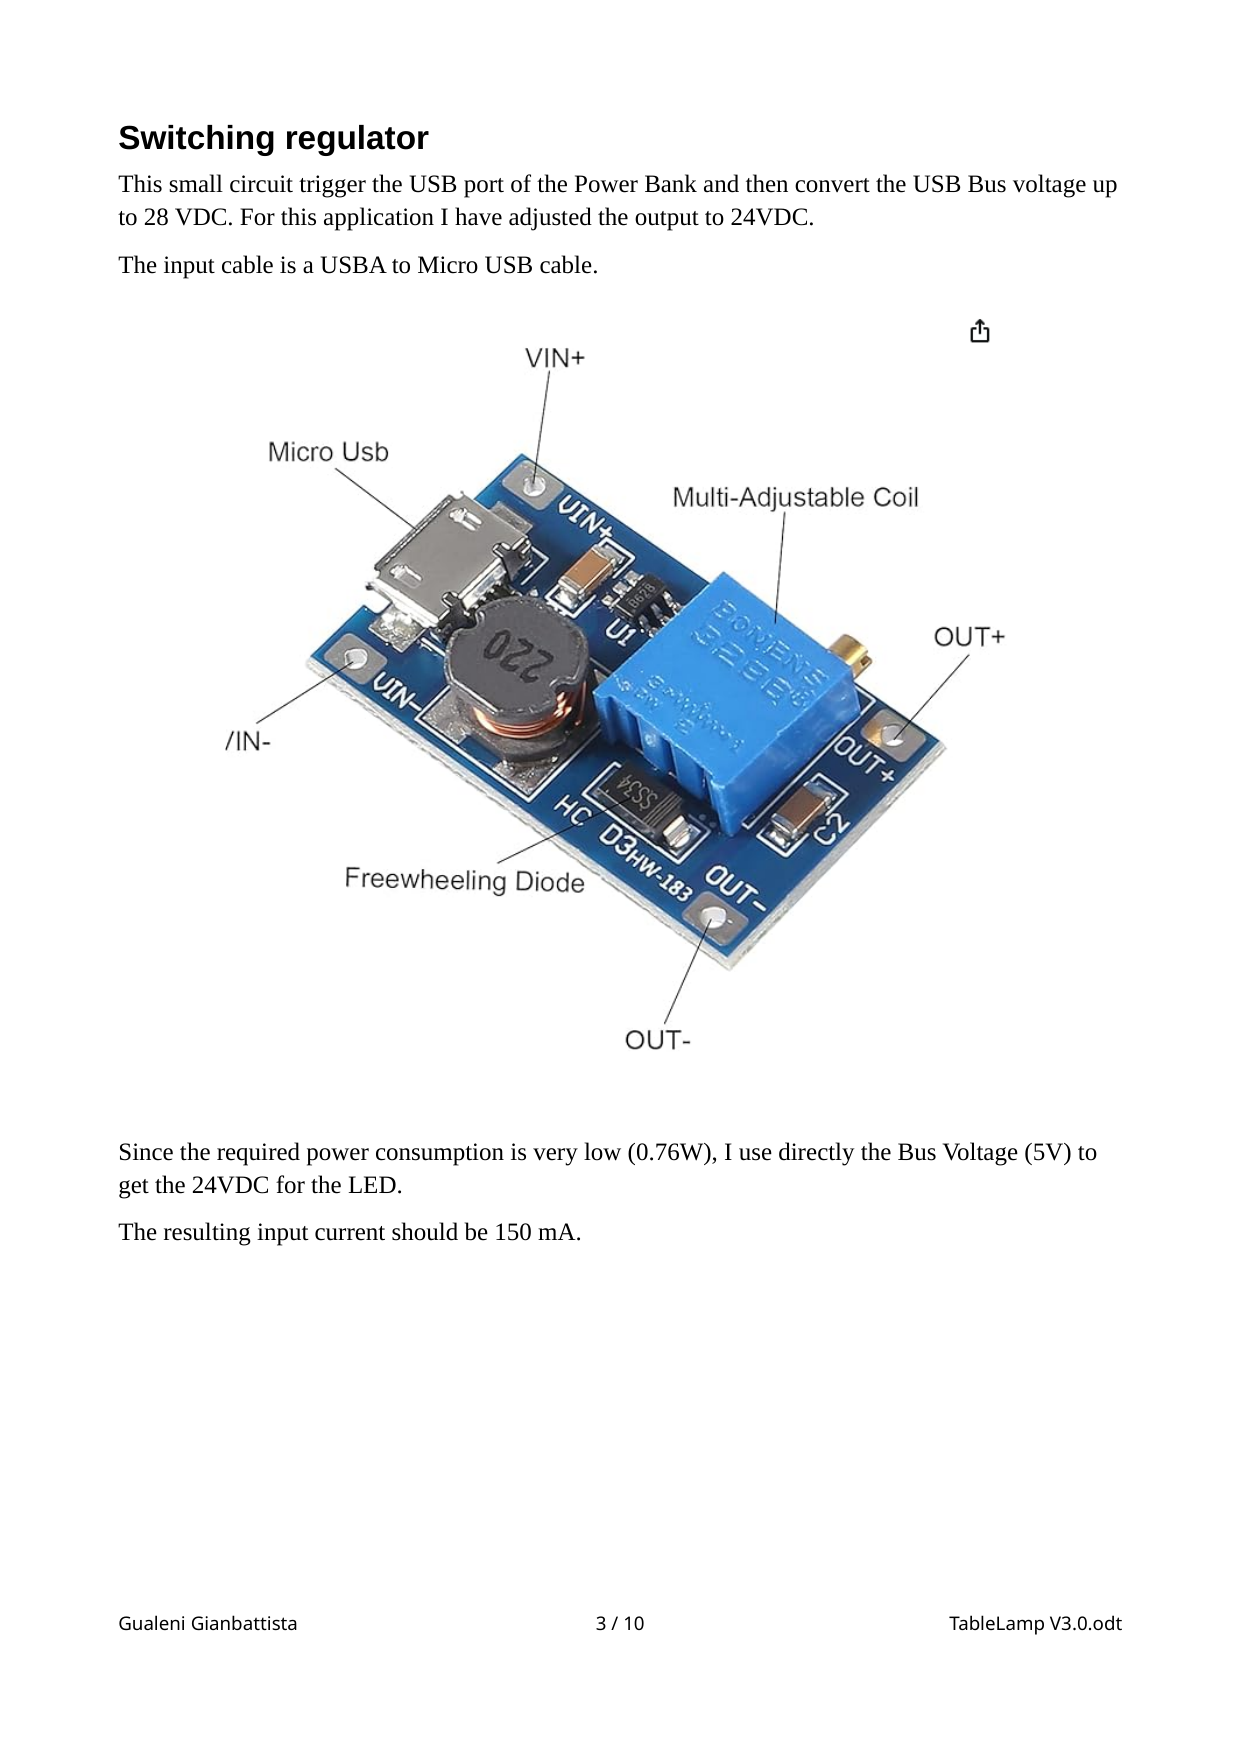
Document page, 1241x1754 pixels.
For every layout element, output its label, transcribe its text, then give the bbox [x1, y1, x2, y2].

text Since the required power consumption is very low (0.76W), I use directly the Bus Voltage (5V) to get the 24VDC for the LED. [118, 1137, 1122, 1198]
text This small circuit trigger the USB port of the Power Bank and then convert the USB Bus voltage up to 28 VDC. For this application I have adjusted the output to 24VDC. [118, 169, 1122, 231]
subtitle Switching regulator [118, 118, 1122, 157]
text The input cable is a USBA to Micro USB cable. [118, 250, 1122, 278]
text The resulting input current should be 150 mA. [118, 1217, 1122, 1246]
picture [225, 297, 1015, 1071]
